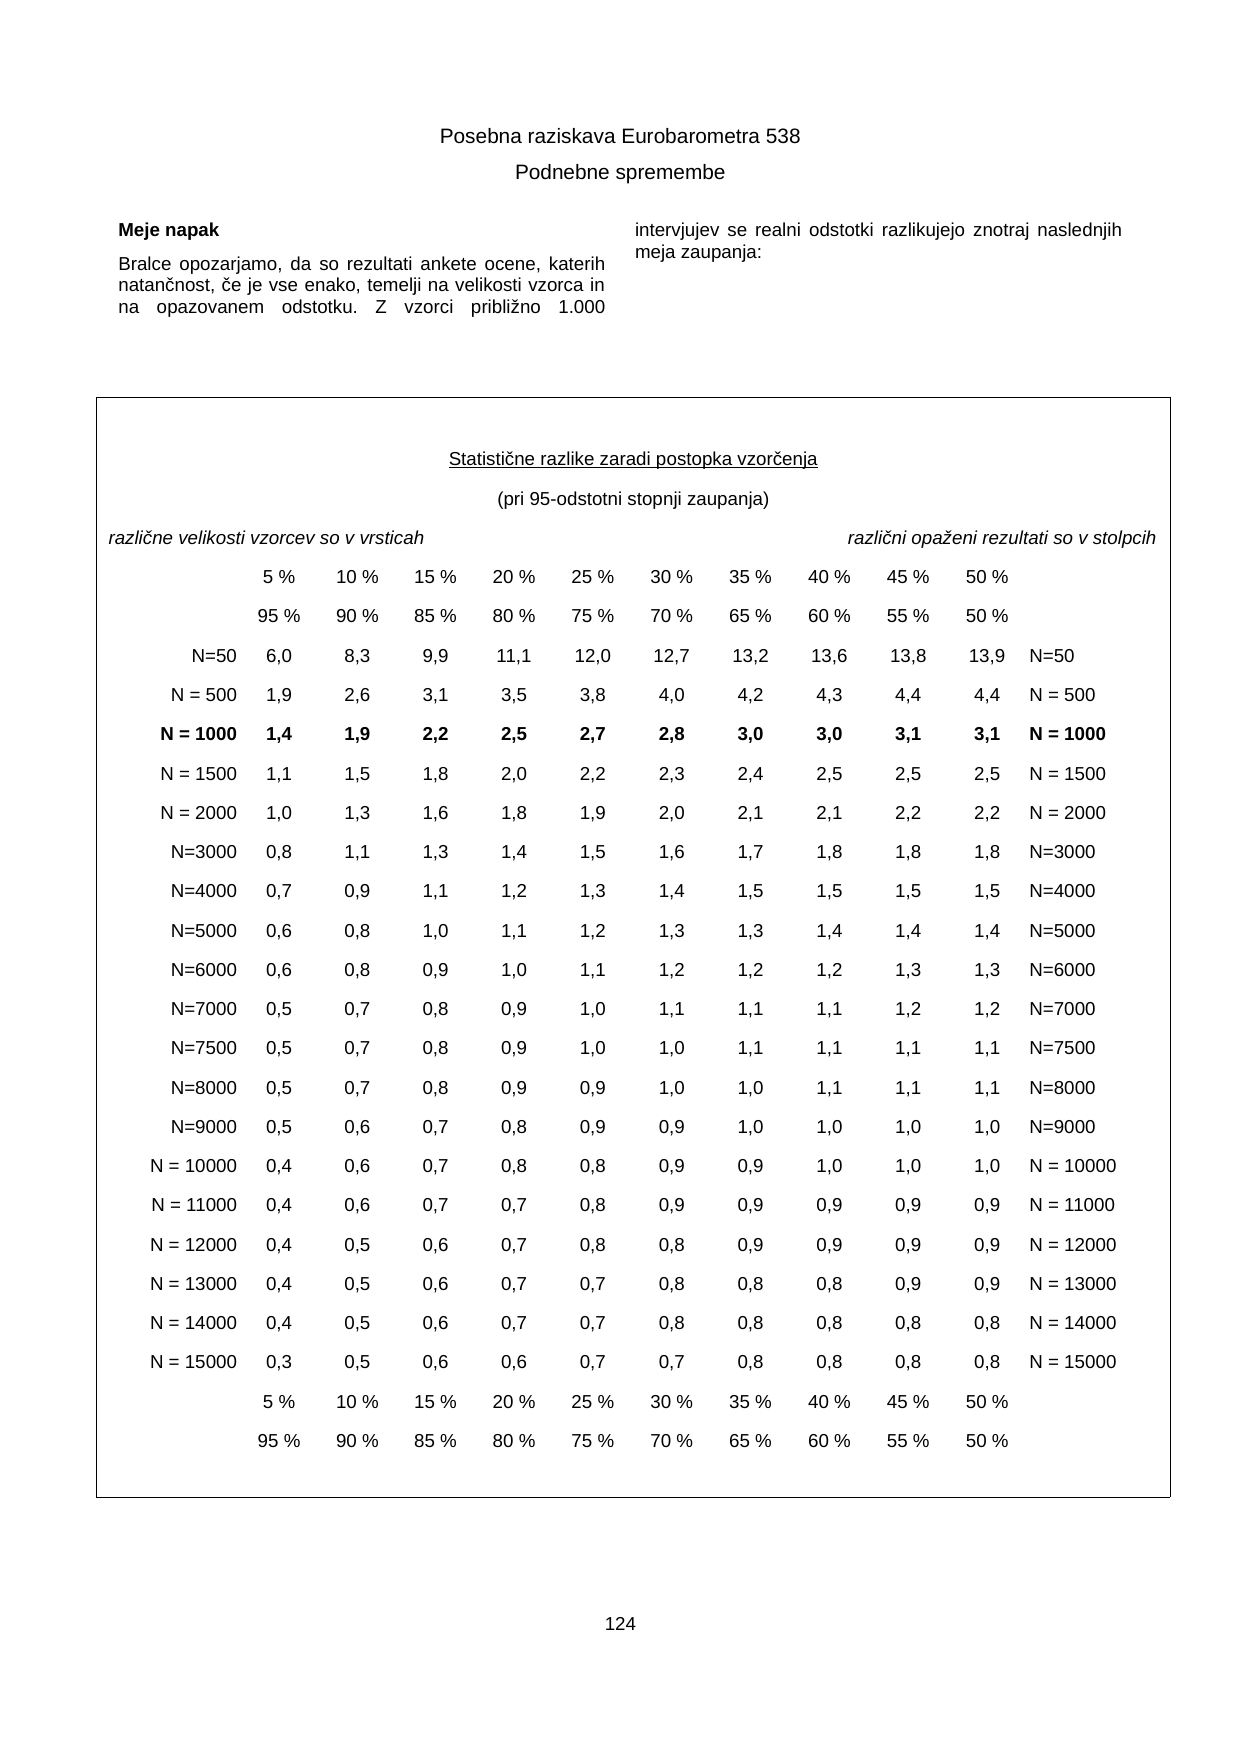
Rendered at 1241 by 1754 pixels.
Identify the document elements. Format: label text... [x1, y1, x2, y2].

table_cell 12,0 [553, 636, 632, 675]
table_cell 50 % [948, 1382, 1026, 1421]
table_cell [553, 518, 632, 557]
table_cell 1,4 [869, 911, 947, 950]
table_cell 0,8 [790, 1303, 868, 1342]
table_cell N=9000 [105, 1107, 240, 1146]
table_cell 1,3 [869, 950, 947, 989]
table_cell 75 % [553, 1421, 632, 1460]
table_cell 1,2 [553, 911, 632, 950]
table_cell 0,8 [318, 950, 396, 989]
table_cell 0,8 [396, 989, 474, 1028]
table_cell 10 % [318, 1382, 396, 1421]
table_cell 0,8 [553, 1225, 632, 1264]
table_cell 0,8 [396, 1028, 474, 1068]
table_cell 0,7 [553, 1303, 632, 1342]
table_cell 0,7 [474, 1264, 553, 1303]
table_cell 4,4 [869, 675, 947, 714]
table_cell N=8000 [1026, 1068, 1161, 1107]
table_cell N = 14000 [1026, 1303, 1161, 1342]
table_cell 40 % [790, 1382, 868, 1421]
table_cell 0,7 [474, 1303, 553, 1342]
table_cell 1,1 [318, 832, 396, 871]
table_cell 1,2 [711, 950, 790, 989]
table_cell 1,0 [553, 1028, 632, 1068]
table_cell [105, 1421, 240, 1460]
table_cell 0,8 [790, 1343, 868, 1382]
table_cell 1,4 [474, 832, 553, 871]
table_cell 8,3 [318, 636, 396, 675]
table_cell 1,1 [396, 871, 474, 911]
table_cell 0,9 [474, 1028, 553, 1068]
table_cell 75 % [553, 596, 632, 636]
table_cell 90 % [318, 596, 396, 636]
table_cell 1,0 [948, 1146, 1026, 1185]
table_cell 0,3 [240, 1343, 318, 1382]
table_cell 1,5 [948, 871, 1026, 911]
table_cell 45 % [869, 1382, 947, 1421]
table_cell 1,4 [240, 714, 318, 753]
table_cell N=5000 [1026, 911, 1161, 950]
table_cell 0,5 [318, 1264, 396, 1303]
table_cell 0,6 [240, 911, 318, 950]
table_cell 0,8 [553, 1185, 632, 1225]
table_cell 1,9 [240, 675, 318, 714]
table_cell N = 1000 [1026, 714, 1161, 753]
table_cell različni opaženi rezultati so v stolpcih [711, 518, 1161, 557]
table_cell 0,7 [474, 1225, 553, 1264]
table_cell 1,8 [474, 793, 553, 832]
table_cell 0,8 [474, 1107, 553, 1146]
table_cell 0,7 [396, 1107, 474, 1146]
table_cell 2,1 [790, 793, 868, 832]
table_cell 0,7 [553, 1343, 632, 1382]
table_cell N=4000 [1026, 871, 1161, 911]
text Bralce opozarjamo, da so rezultati ankete ocene, katerih natančnost, če je vse enako, temelji na velikosti vzorca in na opazovanem odstotku. Z vzorci približno 1.000 [118, 253, 605, 317]
table_cell 0,6 [240, 950, 318, 989]
table_cell 2,8 [632, 714, 711, 753]
table_cell 60 % [790, 596, 868, 636]
table_cell 1,5 [790, 871, 868, 911]
table_cell 3,8 [553, 675, 632, 714]
table_cell 40 % [790, 557, 868, 596]
table_cell 1,0 [632, 1068, 711, 1107]
table_cell 0,8 [632, 1303, 711, 1342]
table_cell 0,9 [474, 989, 553, 1028]
table_cell N = 13000 [1026, 1264, 1161, 1303]
table_cell 0,9 [869, 1185, 947, 1225]
table_cell [632, 518, 711, 557]
table_cell N = 14000 [105, 1303, 240, 1342]
table_cell 0,4 [240, 1185, 318, 1225]
table_cell 15 % [396, 1382, 474, 1421]
table_cell 0,8 [869, 1343, 947, 1382]
table_cell 0,6 [318, 1185, 396, 1225]
table_cell 2,2 [396, 714, 474, 753]
table_cell 5 % [240, 557, 318, 596]
table_cell 1,1 [632, 989, 711, 1028]
table_cell 1,1 [790, 1028, 868, 1068]
table_cell 1,8 [396, 754, 474, 793]
table_cell 0,9 [711, 1225, 790, 1264]
table_cell N=3000 [105, 832, 240, 871]
table_cell 35 % [711, 1382, 790, 1421]
table_cell N = 11000 [105, 1185, 240, 1225]
table_cell različne velikosti vzorcev so v vrsticah [105, 518, 553, 557]
table_cell 0,7 [318, 1028, 396, 1068]
table_cell 1,9 [553, 793, 632, 832]
table_cell 2,0 [474, 754, 553, 793]
table_cell 1,1 [711, 1028, 790, 1068]
table_cell N = 2000 [1026, 793, 1161, 832]
table_cell (pri 95-odstotni stopnji zaupanja) [105, 479, 1161, 518]
table_cell N=5000 [105, 911, 240, 950]
table_cell 1,4 [948, 911, 1026, 950]
table_cell 0,4 [240, 1303, 318, 1342]
table_cell 2,5 [948, 754, 1026, 793]
table_cell 1,9 [318, 714, 396, 753]
table_cell 2,4 [711, 754, 790, 793]
table_cell 0,6 [396, 1264, 474, 1303]
table_cell 1,3 [396, 832, 474, 871]
table_cell 0,8 [711, 1343, 790, 1382]
table_cell 5 % [240, 1382, 318, 1421]
table_cell [1026, 1421, 1161, 1460]
table_cell [105, 596, 240, 636]
table_cell N = 13000 [105, 1264, 240, 1303]
table_cell 1,5 [318, 754, 396, 793]
table_cell 3,5 [474, 675, 553, 714]
table_cell N = 2000 [105, 793, 240, 832]
table_cell 1,0 [711, 1068, 790, 1107]
table_cell 0,7 [240, 871, 318, 911]
table_cell 1,0 [240, 793, 318, 832]
table_cell N = 15000 [1026, 1343, 1161, 1382]
table_cell 25 % [553, 1382, 632, 1421]
table_cell 85 % [396, 1421, 474, 1460]
table_cell 0,6 [396, 1343, 474, 1382]
table_cell 1,5 [553, 832, 632, 871]
table_cell [1026, 557, 1161, 596]
table_cell 1,5 [711, 871, 790, 911]
table_cell [105, 557, 240, 596]
table_cell 1,1 [711, 989, 790, 1028]
table_cell 0,7 [396, 1185, 474, 1225]
table_cell 1,5 [869, 871, 947, 911]
table_cell 0,9 [553, 1107, 632, 1146]
table_cell 1,4 [632, 871, 711, 911]
table_cell 1,1 [790, 989, 868, 1028]
table_cell 1,0 [869, 1107, 947, 1146]
table_cell N = 1500 [1026, 754, 1161, 793]
table_cell 0,8 [869, 1303, 947, 1342]
text [97, 398, 1170, 1497]
table_cell 2,2 [869, 793, 947, 832]
table_cell 1,0 [711, 1107, 790, 1146]
table_cell [105, 1382, 240, 1421]
table_cell 1,1 [474, 911, 553, 950]
table_cell 2,1 [711, 793, 790, 832]
table_cell 1,0 [869, 1146, 947, 1185]
table_cell 1,1 [790, 1068, 868, 1107]
table_cell 0,9 [711, 1185, 790, 1225]
table_cell 0,4 [240, 1146, 318, 1185]
table_cell 60 % [790, 1421, 868, 1460]
table_cell 0,8 [553, 1146, 632, 1185]
table_cell 1,0 [790, 1146, 868, 1185]
table_cell 13,9 [948, 636, 1026, 675]
table_cell 1,7 [711, 832, 790, 871]
table_cell N = 12000 [1026, 1225, 1161, 1264]
table_cell 0,9 [632, 1185, 711, 1225]
table_cell 2,6 [318, 675, 396, 714]
table_cell 1,1 [869, 1068, 947, 1107]
table_cell 80 % [474, 1421, 553, 1460]
table_cell 95 % [240, 596, 318, 636]
table_cell N=7000 [1026, 989, 1161, 1028]
table_cell 11,1 [474, 636, 553, 675]
table_cell 9,9 [396, 636, 474, 675]
table_cell 20 % [474, 557, 553, 596]
table_cell 1,2 [474, 871, 553, 911]
table_cell 0,8 [948, 1343, 1026, 1382]
table_cell 0,7 [396, 1146, 474, 1185]
table_cell 1,6 [632, 832, 711, 871]
table_cell 4,0 [632, 675, 711, 714]
table_cell N=7500 [1026, 1028, 1161, 1068]
table_cell N = 15000 [105, 1343, 240, 1382]
table_cell 2,5 [869, 754, 947, 793]
table_cell 3,1 [396, 675, 474, 714]
table_header Statistične razlike zaradi postopka vzorčenja [105, 439, 1161, 478]
table_cell 1,3 [632, 911, 711, 950]
table_cell 1,0 [553, 989, 632, 1028]
table_cell 1,0 [948, 1107, 1026, 1146]
table_cell 0,5 [318, 1225, 396, 1264]
table_cell 85 % [396, 596, 474, 636]
table_cell 95 % [240, 1421, 318, 1460]
table_cell 3,0 [711, 714, 790, 753]
table_cell 20 % [474, 1382, 553, 1421]
table_cell N = 11000 [1026, 1185, 1161, 1225]
table_cell 2,5 [790, 754, 868, 793]
table_cell 1,3 [553, 871, 632, 911]
table_cell 0,9 [948, 1225, 1026, 1264]
table_cell N=6000 [1026, 950, 1161, 989]
table_cell [1026, 1382, 1161, 1421]
table_cell 2,7 [553, 714, 632, 753]
table_cell 50 % [948, 596, 1026, 636]
table_cell 55 % [869, 596, 947, 636]
table_cell 0,8 [790, 1264, 868, 1303]
table_cell 0,5 [240, 1028, 318, 1068]
table_cell 0,9 [948, 1185, 1026, 1225]
table_cell 4,3 [790, 675, 868, 714]
table_cell 0,8 [948, 1303, 1026, 1342]
table_cell 70 % [632, 1421, 711, 1460]
table_cell 0,9 [632, 1146, 711, 1185]
table_cell N = 500 [1026, 675, 1161, 714]
table_cell 0,9 [790, 1185, 868, 1225]
table_cell 0,6 [396, 1225, 474, 1264]
table_cell 1,8 [948, 832, 1026, 871]
table_cell 4,4 [948, 675, 1026, 714]
table_cell N=6000 [105, 950, 240, 989]
table_cell 2,0 [632, 793, 711, 832]
table_cell N=7500 [105, 1028, 240, 1068]
table_cell 0,7 [318, 989, 396, 1028]
table_cell 65 % [711, 1421, 790, 1460]
table_cell 90 % [318, 1421, 396, 1460]
table_cell 13,6 [790, 636, 868, 675]
table_cell 0,6 [318, 1107, 396, 1146]
table_cell 1,2 [632, 950, 711, 989]
table_cell 50 % [948, 1421, 1026, 1460]
table_cell 1,1 [240, 754, 318, 793]
table_cell N=7000 [105, 989, 240, 1028]
table_cell 50 % [948, 557, 1026, 596]
table_cell 30 % [632, 557, 711, 596]
table_cell 0,4 [240, 1264, 318, 1303]
table_cell 45 % [869, 557, 947, 596]
table_cell 0,6 [474, 1343, 553, 1382]
table_cell 70 % [632, 596, 711, 636]
table_cell N=9000 [1026, 1107, 1161, 1146]
table_cell 1,4 [790, 911, 868, 950]
table_cell N = 12000 [105, 1225, 240, 1264]
table_cell 1,0 [396, 911, 474, 950]
table_cell 0,5 [318, 1343, 396, 1382]
table_cell 1,1 [869, 1028, 947, 1068]
table_cell 0,8 [240, 832, 318, 871]
table_cell 0,6 [318, 1146, 396, 1185]
table_cell 3,1 [869, 714, 947, 753]
text intervjujev se realni odstotki razlikujejo znotraj naslednjih meja zaupanja: [635, 219, 1122, 262]
table_cell 0,9 [869, 1264, 947, 1303]
table_cell 0,6 [396, 1303, 474, 1342]
table_cell 13,8 [869, 636, 947, 675]
table_cell 1,0 [632, 1028, 711, 1068]
table_cell 0,8 [711, 1303, 790, 1342]
table_cell N=4000 [105, 871, 240, 911]
table_cell 0,7 [632, 1343, 711, 1382]
table_cell [1026, 596, 1161, 636]
table_cell 30 % [632, 1382, 711, 1421]
table_cell 10 % [318, 557, 396, 596]
table_cell 0,9 [553, 1068, 632, 1107]
table_cell N=50 [105, 636, 240, 675]
table_cell 0,9 [948, 1264, 1026, 1303]
table_cell 65 % [711, 596, 790, 636]
table_cell 0,4 [240, 1225, 318, 1264]
table_cell 25 % [553, 557, 632, 596]
table_cell 1,1 [948, 1068, 1026, 1107]
table_cell 2,3 [632, 754, 711, 793]
table_cell 12,7 [632, 636, 711, 675]
table_cell 0,8 [396, 1068, 474, 1107]
table_cell 0,9 [790, 1225, 868, 1264]
table_cell 1,8 [869, 832, 947, 871]
table_cell 0,5 [240, 989, 318, 1028]
table_cell 0,7 [318, 1068, 396, 1107]
table_cell N = 500 [105, 675, 240, 714]
table_cell 0,5 [240, 1107, 318, 1146]
table_cell 0,8 [632, 1225, 711, 1264]
table_cell N=8000 [105, 1068, 240, 1107]
table_cell 1,2 [790, 950, 868, 989]
table_cell N = 1000 [105, 714, 240, 753]
table_cell 0,9 [632, 1107, 711, 1146]
table_cell 35 % [711, 557, 790, 596]
table_cell 13,2 [711, 636, 790, 675]
table_cell 1,1 [948, 1028, 1026, 1068]
table_cell 1,6 [396, 793, 474, 832]
table_cell N = 10000 [1026, 1146, 1161, 1185]
text Meje napak [118, 219, 605, 241]
table_cell 0,9 [396, 950, 474, 989]
table_cell 0,9 [318, 871, 396, 911]
table_cell 2,5 [474, 714, 553, 753]
table_cell 0,9 [711, 1146, 790, 1185]
table_cell 0,8 [318, 911, 396, 950]
table_cell 0,5 [240, 1068, 318, 1107]
table_cell N = 1500 [105, 754, 240, 793]
table_cell 1,0 [474, 950, 553, 989]
table_cell 3,1 [948, 714, 1026, 753]
table_cell 1,2 [869, 989, 947, 1028]
table_cell 1,2 [948, 989, 1026, 1028]
table_cell 1,3 [318, 793, 396, 832]
table_cell 0,5 [318, 1303, 396, 1342]
table_cell 1,3 [711, 911, 790, 950]
table_cell 0,8 [632, 1264, 711, 1303]
table_cell 6,0 [240, 636, 318, 675]
table_cell N = 10000 [105, 1146, 240, 1185]
table_cell 80 % [474, 596, 553, 636]
table_cell 2,2 [553, 754, 632, 793]
table_cell N=50 [1026, 636, 1161, 675]
table_cell 1,8 [790, 832, 868, 871]
table_cell N=3000 [1026, 832, 1161, 871]
table_cell 0,9 [474, 1068, 553, 1107]
table_cell 2,2 [948, 793, 1026, 832]
table_cell 4,2 [711, 675, 790, 714]
table_cell 0,7 [553, 1264, 632, 1303]
table_cell 1,3 [948, 950, 1026, 989]
table_cell 1,1 [553, 950, 632, 989]
table_cell 1,0 [790, 1107, 868, 1146]
table_cell 15 % [396, 557, 474, 596]
table_cell 0,9 [869, 1225, 947, 1264]
table_cell 55 % [869, 1421, 947, 1460]
table_cell 0,8 [711, 1264, 790, 1303]
table_cell 0,7 [474, 1185, 553, 1225]
table_cell 0,8 [474, 1146, 553, 1185]
table_cell 3,0 [790, 714, 868, 753]
